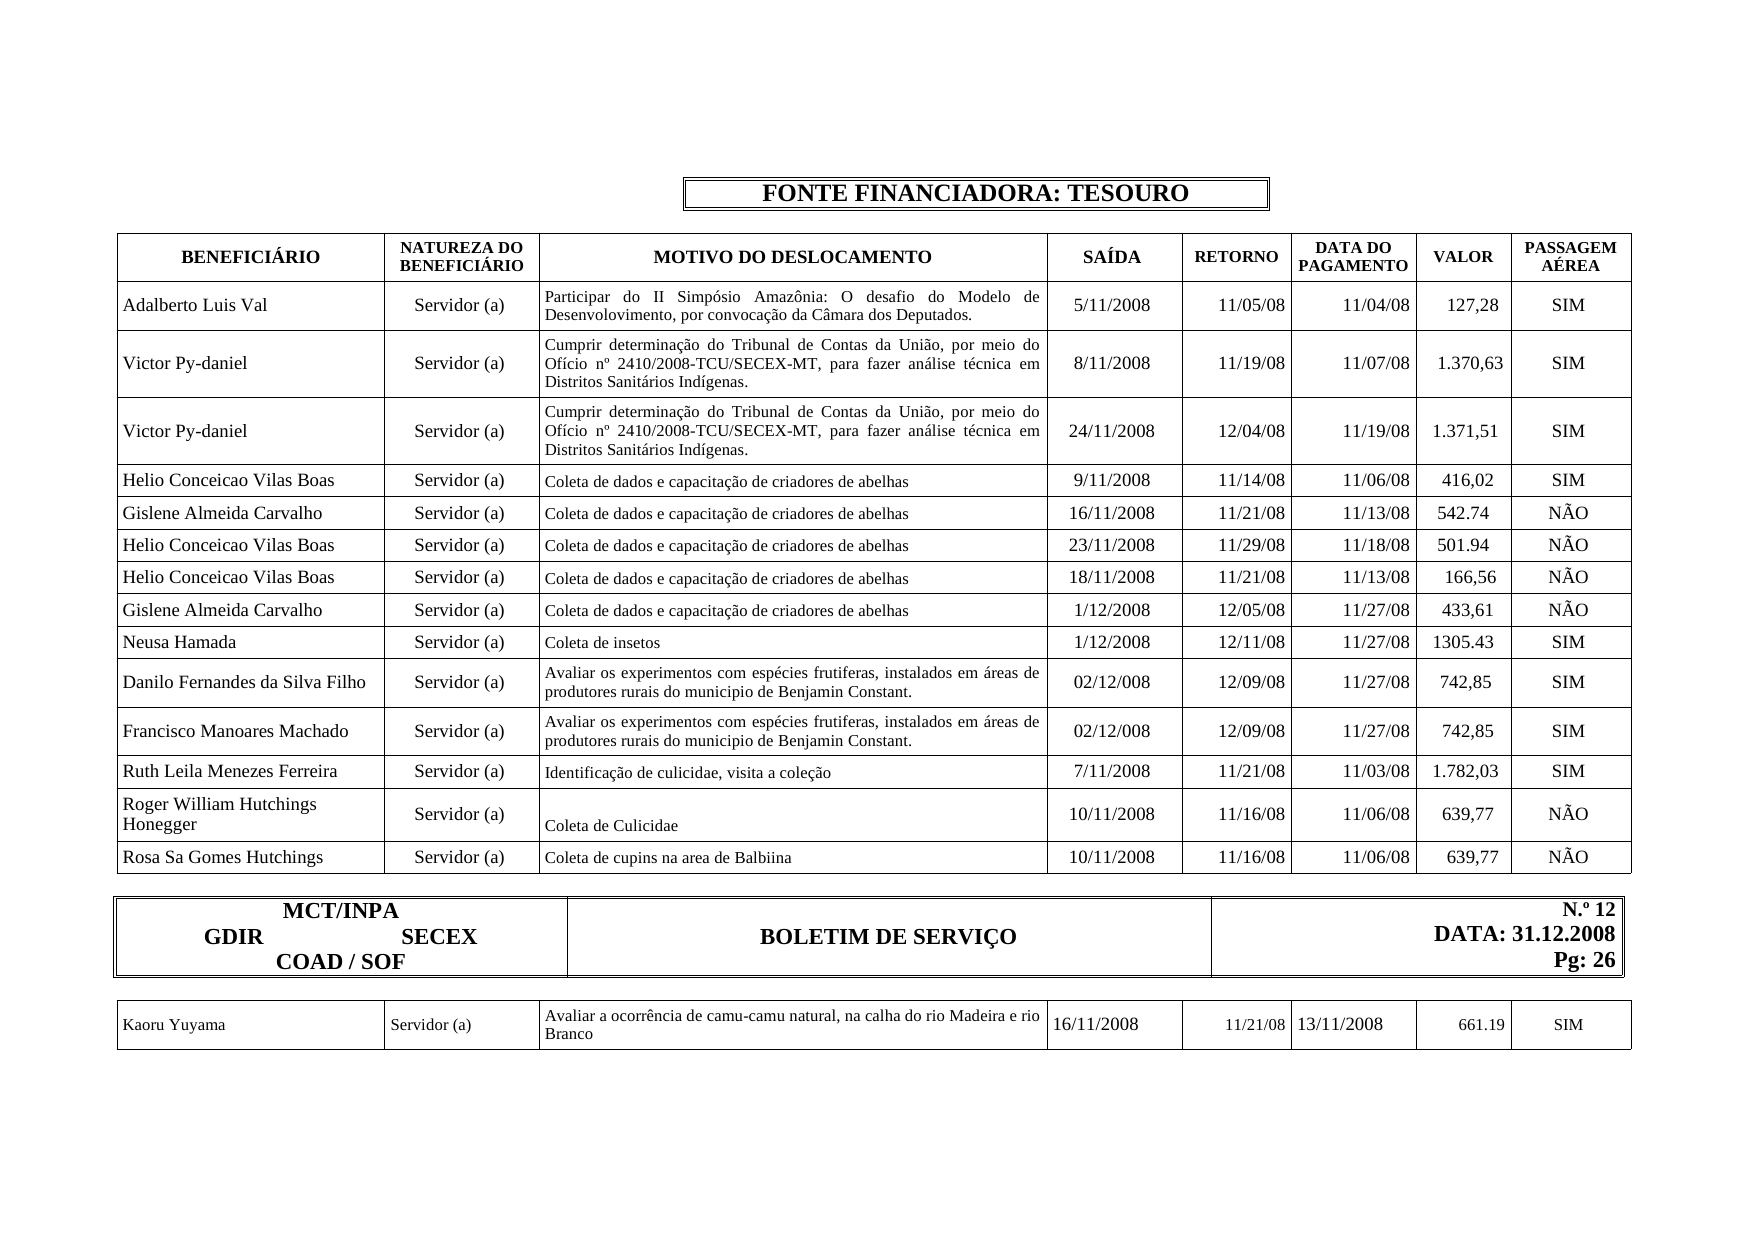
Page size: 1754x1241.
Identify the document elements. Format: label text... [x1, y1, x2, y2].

table_header MCT/INPA GDIR SECEX COAD / SOF [117, 899, 567, 975]
table_cell 416,02 [1417, 465, 1511, 496]
table_cell Servidor (a) [385, 842, 539, 873]
table_cell 639,77 [1417, 789, 1511, 841]
table_cell SIM [1512, 708, 1631, 755]
table_cell 1305,43 [1417, 627, 1511, 658]
table_header Servidor (a) [385, 1001, 539, 1049]
table_cell 02/12/008 [1048, 708, 1182, 755]
table_cell Roger William Hutchings Honegger [118, 789, 384, 841]
table_cell 10/11/2008 [1048, 842, 1182, 873]
table_cell 03/11/08 [1292, 756, 1416, 787]
table_cell 1.782,03 [1417, 756, 1511, 787]
table_cell SIM [1512, 282, 1631, 330]
table_cell Cumprir determinação do Tribunal de Contas da União, por meio do Ofício nº 2410/2008-TCU/SECEX-MT, para fazer análise técnica em Distritos Sanitários Indígenas. [540, 331, 1047, 397]
table_cell Gislene Almeida Carvalho [118, 497, 384, 529]
table_cell 10/11/2008 [1048, 789, 1182, 841]
table_cell 166,56 [1417, 562, 1511, 593]
table_cell Servidor (a) [385, 562, 539, 593]
table_cell SIM [1512, 659, 1631, 707]
table_cell Servidor (a) [385, 659, 539, 707]
table_cell 14/11/08 [1183, 465, 1291, 496]
table_cell 18/11/2008 [1048, 562, 1182, 593]
table_cell NÃO [1512, 562, 1631, 593]
table_cell 16/11/2008 [1048, 497, 1182, 529]
table_cell SIM [1512, 627, 1631, 658]
table_cell Coleta de insetos [540, 627, 1047, 658]
table_header SAÍDA [1048, 234, 1182, 281]
table_cell 433,61 [1417, 594, 1511, 626]
table_cell Cumprir determinação do Tribunal de Contas da União, por meio do Ofício nº 2410/2008-TCU/SECEX-MT, para fazer análise técnica em Distritos Sanitários Indígenas. [540, 398, 1047, 464]
table_header Avaliar a ocorrência de camu-camu natural, na calha do rio Madeira e rio Branco [540, 1001, 1047, 1049]
table_cell 1/12/2008 [1048, 594, 1182, 626]
table_cell Helio Conceicao Vilas Boas [118, 530, 384, 561]
table_cell 05/11/08 [1183, 282, 1291, 330]
table_cell SIM [1512, 465, 1631, 496]
table_header VALOR [1417, 234, 1511, 281]
table_cell 02/12/008 [1048, 659, 1182, 707]
table_cell 27/11/08 [1292, 708, 1416, 755]
table_cell 21/11/08 [1183, 756, 1291, 787]
table_cell 05/12/08 [1183, 594, 1291, 626]
table_header MOTIVO DO DESLOCAMENTO [540, 234, 1047, 281]
table_cell 29/11/08 [1183, 530, 1291, 561]
table_header PASSAGEM AÉREA [1512, 234, 1631, 281]
table_cell 09/12/08 [1183, 708, 1291, 755]
table_cell Coleta de dados e capacitação de criadores de abelhas [540, 530, 1047, 561]
table_cell 18/11/08 [1292, 530, 1416, 561]
table_cell Danilo Fernandes da Silva Filho [118, 659, 384, 707]
table_cell 24/11/2008 [1048, 398, 1182, 464]
table_cell 06/11/08 [1292, 789, 1416, 841]
table_cell Participar do II Simpósio Amazônia: O desafio do Modelo de Desenvolovimento, por convocação da Câmara dos Deputados. [540, 282, 1047, 330]
table_cell Coleta de dados e capacitação de criadores de abelhas [540, 497, 1047, 529]
table_cell 04/12/08 [1183, 398, 1291, 464]
table_cell 27/11/08 [1292, 594, 1416, 626]
table_cell 13/11/08 [1292, 497, 1416, 529]
table_cell Identificação de culicidae, visita a coleção [540, 756, 1047, 787]
table_cell Coleta de dados e capacitação de criadores de abelhas [540, 594, 1047, 626]
table_header 21/11/08 [1183, 1001, 1291, 1049]
table_cell NÃO [1512, 594, 1631, 626]
table_header 661,19 [1417, 1001, 1511, 1049]
table_cell 21/11/08 [1183, 497, 1291, 529]
table_cell 639,77 [1417, 842, 1511, 873]
table_header DATA DO PAGAMENTO [1292, 234, 1416, 281]
table_cell 501,94 [1417, 530, 1511, 561]
table_cell 9/11/2008 [1048, 465, 1182, 496]
table_cell 542,74 [1417, 497, 1511, 529]
table_cell Servidor (a) [385, 627, 539, 658]
table_cell Servidor (a) [385, 465, 539, 496]
table_cell Servidor (a) [385, 594, 539, 626]
table_cell Servidor (a) [385, 282, 539, 330]
table_cell 16/11/08 [1183, 842, 1291, 873]
table_cell 23/11/2008 [1048, 530, 1182, 561]
table_cell NÃO [1512, 530, 1631, 561]
table_header SIM [1512, 1001, 1631, 1049]
table_cell 27/11/08 [1292, 659, 1416, 707]
table_cell 06/11/08 [1292, 465, 1416, 496]
table_cell Servidor (a) [385, 398, 539, 464]
table_cell Ruth Leila Menezes Ferreira [118, 756, 384, 787]
table_cell Francisco Manoares Machado [118, 708, 384, 755]
table_cell Coleta de Culicidae [540, 789, 1047, 841]
table_cell Neusa Hamada [118, 627, 384, 658]
table_cell 742,85 [1417, 659, 1511, 707]
table_cell 09/12/08 [1183, 659, 1291, 707]
table_cell 21/11/08 [1183, 562, 1291, 593]
table_header Fonte financiadora: Tesouro [686, 181, 1267, 207]
table_cell SIM [1512, 756, 1631, 787]
table_cell 07/11/08 [1292, 331, 1416, 397]
table_cell 27/11/08 [1292, 627, 1416, 658]
table_header NATUREZA DO BENEFICIÁRIO [385, 234, 539, 281]
table_cell NÃO [1512, 497, 1631, 529]
table_cell 13/11/08 [1292, 562, 1416, 593]
table_cell Helio Conceicao Vilas Boas [118, 465, 384, 496]
table_cell 127,28 [1417, 282, 1511, 330]
table_cell Servidor (a) [385, 756, 539, 787]
table_cell Victor Py-daniel [118, 331, 384, 397]
table_cell 1.371,51 [1417, 398, 1511, 464]
table_cell Coleta de dados e capacitação de criadores de abelhas [540, 562, 1047, 593]
table_cell Coleta de dados e capacitação de criadores de abelhas [540, 465, 1047, 496]
table_header 13/11/2008 [1292, 1001, 1416, 1049]
table_header 16/11/2008 [1048, 1001, 1182, 1049]
table_cell 19/11/08 [1183, 331, 1291, 397]
table_cell Victor Py-daniel [118, 398, 384, 464]
table_cell SIM [1512, 331, 1631, 397]
table_header BENEFICIÁRIO [118, 234, 384, 281]
table_cell 1/12/2008 [1048, 627, 1182, 658]
table_header N.º 12 DATA: 31.12.2008 Pg: 26 [1212, 899, 1622, 975]
table_cell Gislene Almeida Carvalho [118, 594, 384, 626]
table_cell 11/12/08 [1183, 627, 1291, 658]
table_header RETORNO [1183, 234, 1291, 281]
table_cell Coleta de cupins na area de Balbiina [540, 842, 1047, 873]
table_header Kaoru Yuyama [118, 1001, 384, 1049]
table_header BOLETIM DE SERVIÇO [568, 899, 1211, 975]
table_cell Servidor (a) [385, 497, 539, 529]
table_cell Rosa Sa Gomes Hutchings [118, 842, 384, 873]
table_cell Servidor (a) [385, 530, 539, 561]
table_cell 742,85 [1417, 708, 1511, 755]
table_cell 16/11/08 [1183, 789, 1291, 841]
table_cell NÃO [1512, 842, 1631, 873]
table_cell 1.370,63 [1417, 331, 1511, 397]
table_cell 8/11/2008 [1048, 331, 1182, 397]
table_cell Servidor (a) [385, 789, 539, 841]
table_cell Servidor (a) [385, 708, 539, 755]
table_cell SIM [1512, 398, 1631, 464]
table_cell Servidor (a) [385, 331, 539, 397]
table_cell 5/11/2008 [1048, 282, 1182, 330]
table_cell 7/11/2008 [1048, 756, 1182, 787]
table_cell 19/11/08 [1292, 398, 1416, 464]
table_cell Helio Conceicao Vilas Boas [118, 562, 384, 593]
table_cell Avaliar os experimentos com espécies frutiferas, instalados em áreas de produtores rurais do municipio de Benjamin Constant. [540, 659, 1047, 707]
table_cell 04/11/08 [1292, 282, 1416, 330]
table_cell Avaliar os experimentos com espécies frutiferas, instalados em áreas de produtores rurais do municipio de Benjamin Constant. [540, 708, 1047, 755]
table_cell NÃO [1512, 789, 1631, 841]
table_cell 06/11/08 [1292, 842, 1416, 873]
table_cell Adalberto Luis Val [118, 282, 384, 330]
